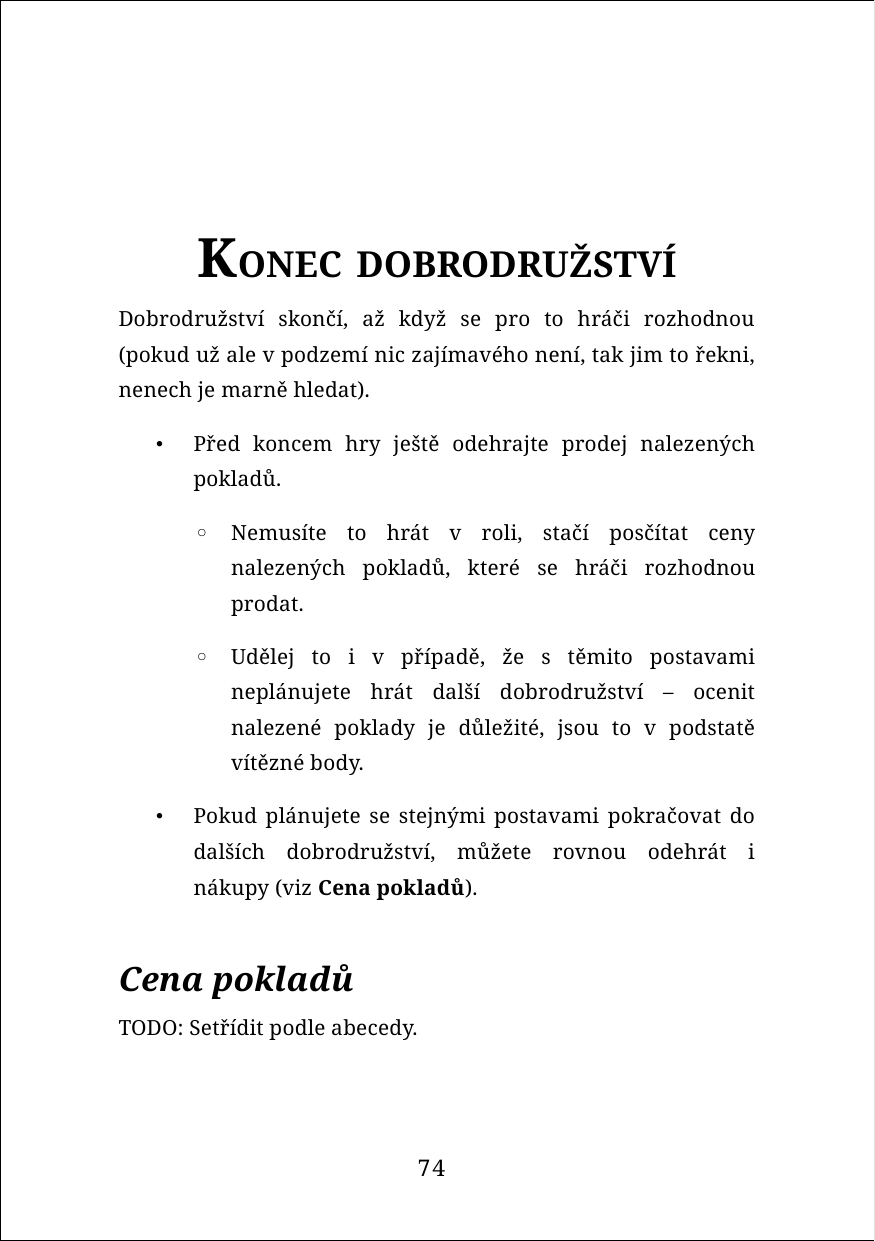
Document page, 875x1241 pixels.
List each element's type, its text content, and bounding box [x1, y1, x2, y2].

subtitle Cena pokladů [118, 956, 756, 1001]
text TODO: Setřídit podle abecedy. [118, 1013, 756, 1041]
list Pokud plánujete se stejnými postavami pokračovat do dalších dobrodružství, můžete rovnou odehrát i nákupy (viz Cena pokladů). [156, 802, 756, 901]
text Dobrodružství skončí, až když se pro to hráči rozhodnou (pokud už ale v podzemí nic zajímavého není, tak jim to řekni, nenech je marně hledat). [118, 304, 756, 404]
subtitle Konec dobrodružství [118, 219, 756, 293]
list Před koncem hry ještě odehrajte prodej nalezených pokladů. [156, 429, 756, 493]
list Nemusíte to hrát v roli, stačí posčítat ceny nalezených pokladů, které se hráči rozhodnou prodat. [193, 518, 756, 617]
list Udělej to i v případě, že s těmito postavami neplánujete hrát další dobrodružství – ocenit nalezené poklady je důležité, jsou to v podstatě vítězné body. [193, 642, 756, 777]
